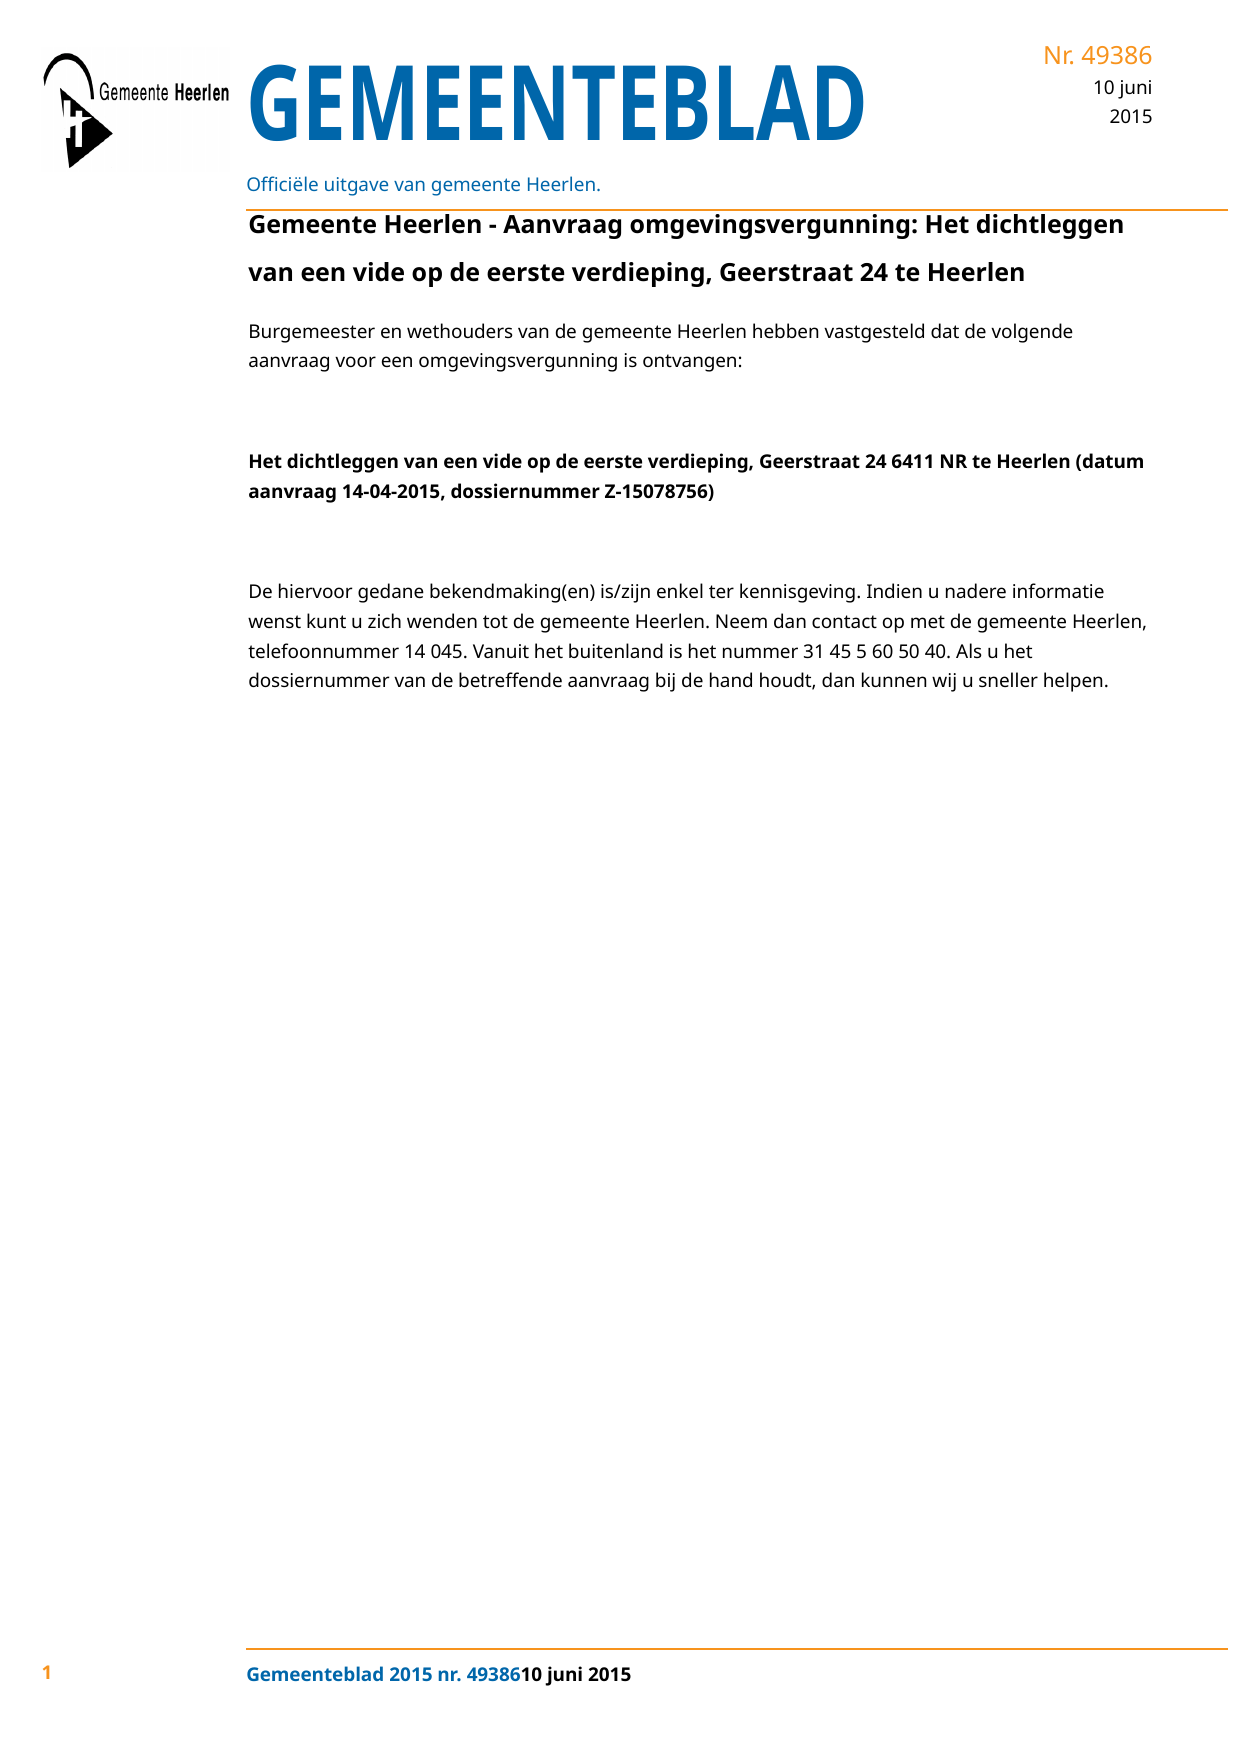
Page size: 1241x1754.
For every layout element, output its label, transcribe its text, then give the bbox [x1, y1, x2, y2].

text Burgemeester en wethouders van de gemeente Heerlen hebben vastgesteld dat de volgende aanvraag voor een omgevingsvergunning is ontvangen: [248, 318, 1152, 373]
text Het dichtleggen van een vide op de eerste verdieping, Geerstraat 24 6411 NR te Heerlen (datum aanvraag 14-04-2015, dossiernummer Z-15078756) [248, 448, 1152, 504]
picture [41, 47, 231, 172]
text Gemeente Heerlen - Aanvraag omgevingsvergunning: Het dichtleggen van een vide op de eerste verdieping, Geerstraat 24 te Heerlen [248, 211, 1152, 288]
text De hiervoor gedane bekendmaking(en) is/zijn enkel ter kennisgeving. Indien u nadere informatie wenst kunt u zich wenden tot de gemeente Heerlen. Neem dan contact op met de gemeente Heerlen, telefoonnummer 14 045. Vanuit het buitenland is het nummer 31 45 5 60 50 40. Als u het dossiernummer van de betreffende aanvraag bij de hand houdt, dan kunnen wij u sneller helpen. [248, 579, 1152, 693]
